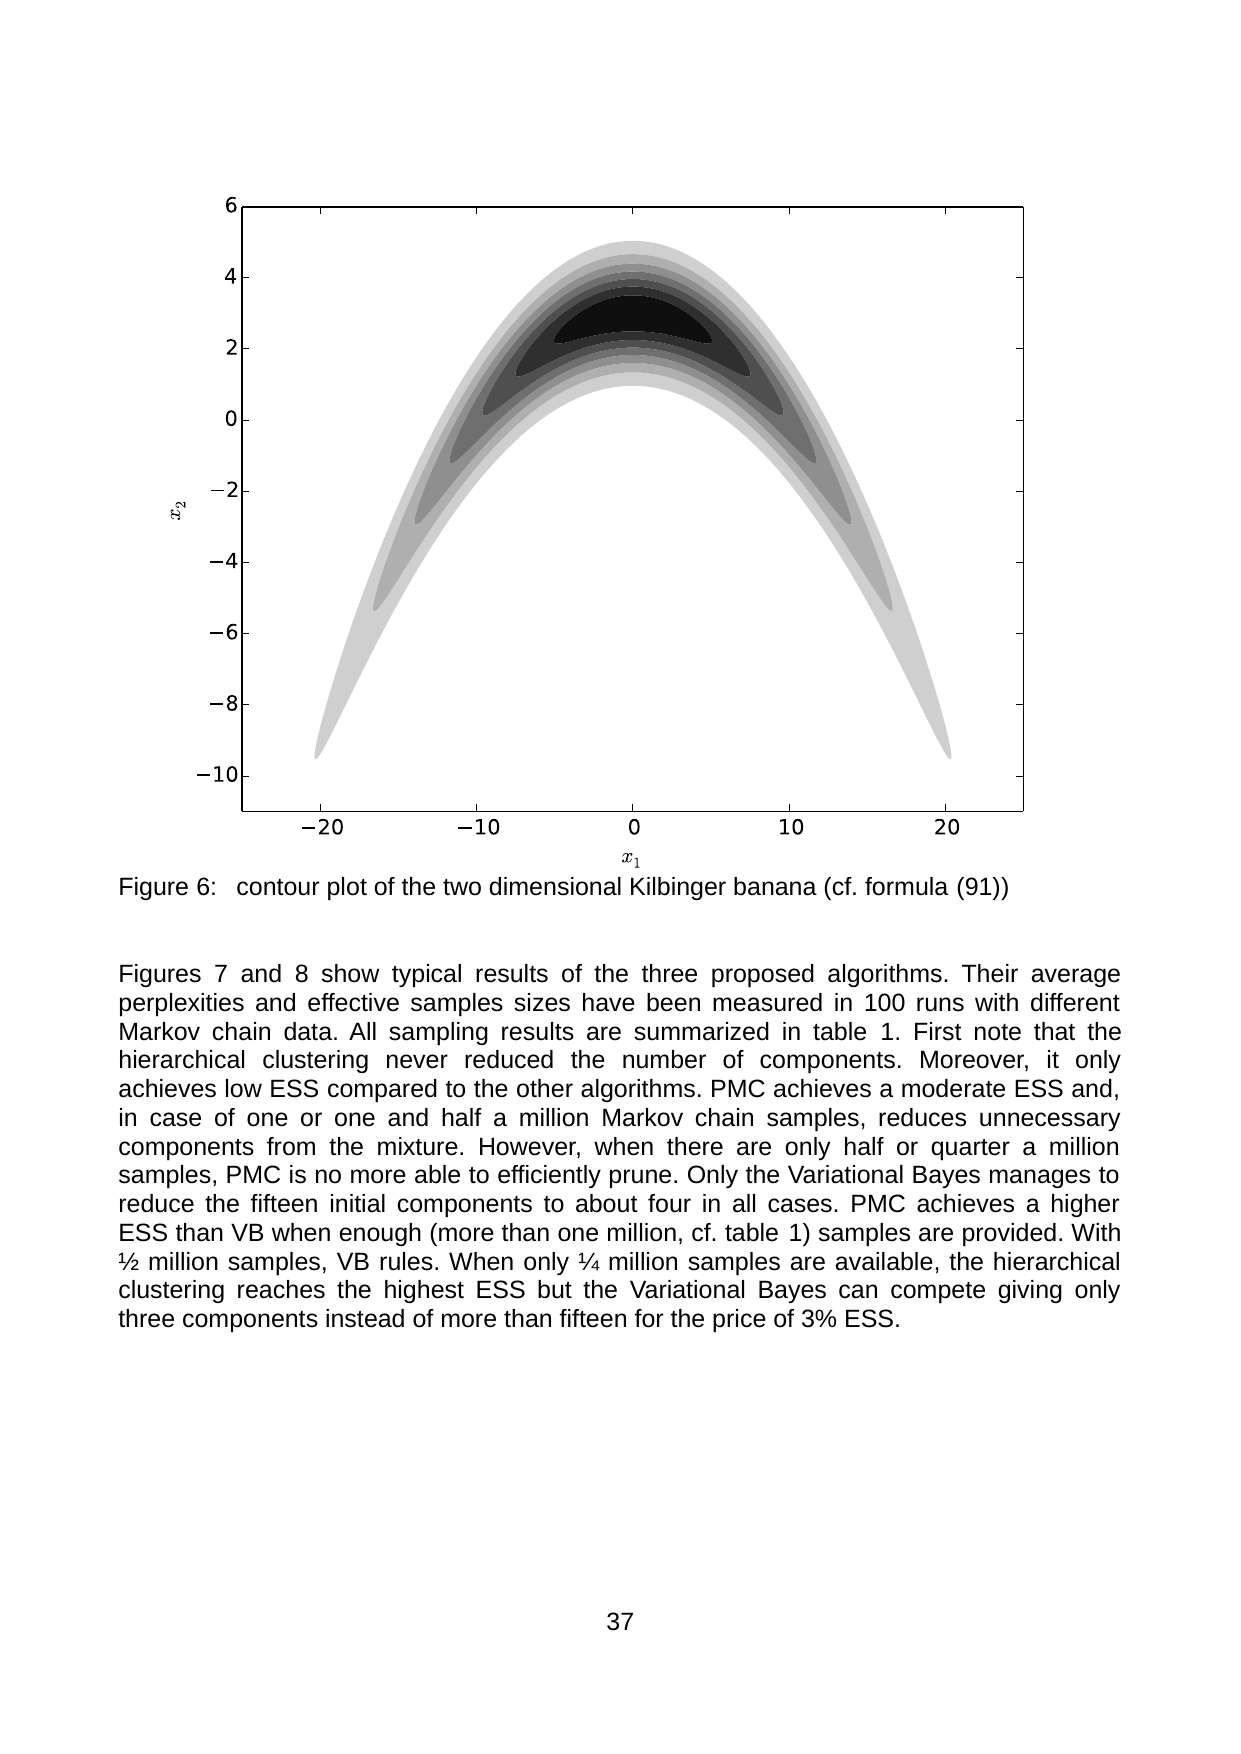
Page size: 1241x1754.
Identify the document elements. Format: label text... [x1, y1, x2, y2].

text Figure 6: contour plot of the two dimensional Kilbinger banana (cf. formula (91)) [118, 147, 1122, 900]
text Figures 7 and 8 show typical results of the three proposed algorithms. Their average perplexities and effective samples sizes have been measured in 100 runs with different Markov chain data. All sampling results are summarized in table 1. First note that the hierarchical clustering never reduced the number of components. Moreover, it only achieves low ESS compared to the other algorithms. PMC achieves a moderate ESS and, in case of one or one and half a million Markov chain samples, reduces unnecessary components from the mixture. However, when there are only half or quarter a million samples, PMC is no more able to efficiently prune. Only the Variational Bayes manages to reduce the fifteen initial components to about four in all cases. PMC achieves a higher ESS than VB when enough (more than one million, cf. table 1) samples are provided. With ½ million samples, VB rules. When only ¼ million samples are available, the hierarchical clustering reaches the highest ESS but the Variational Bayes can compete giving only three components instead of more than fifteen for the price of 3% ESS. [118, 959, 1122, 1333]
